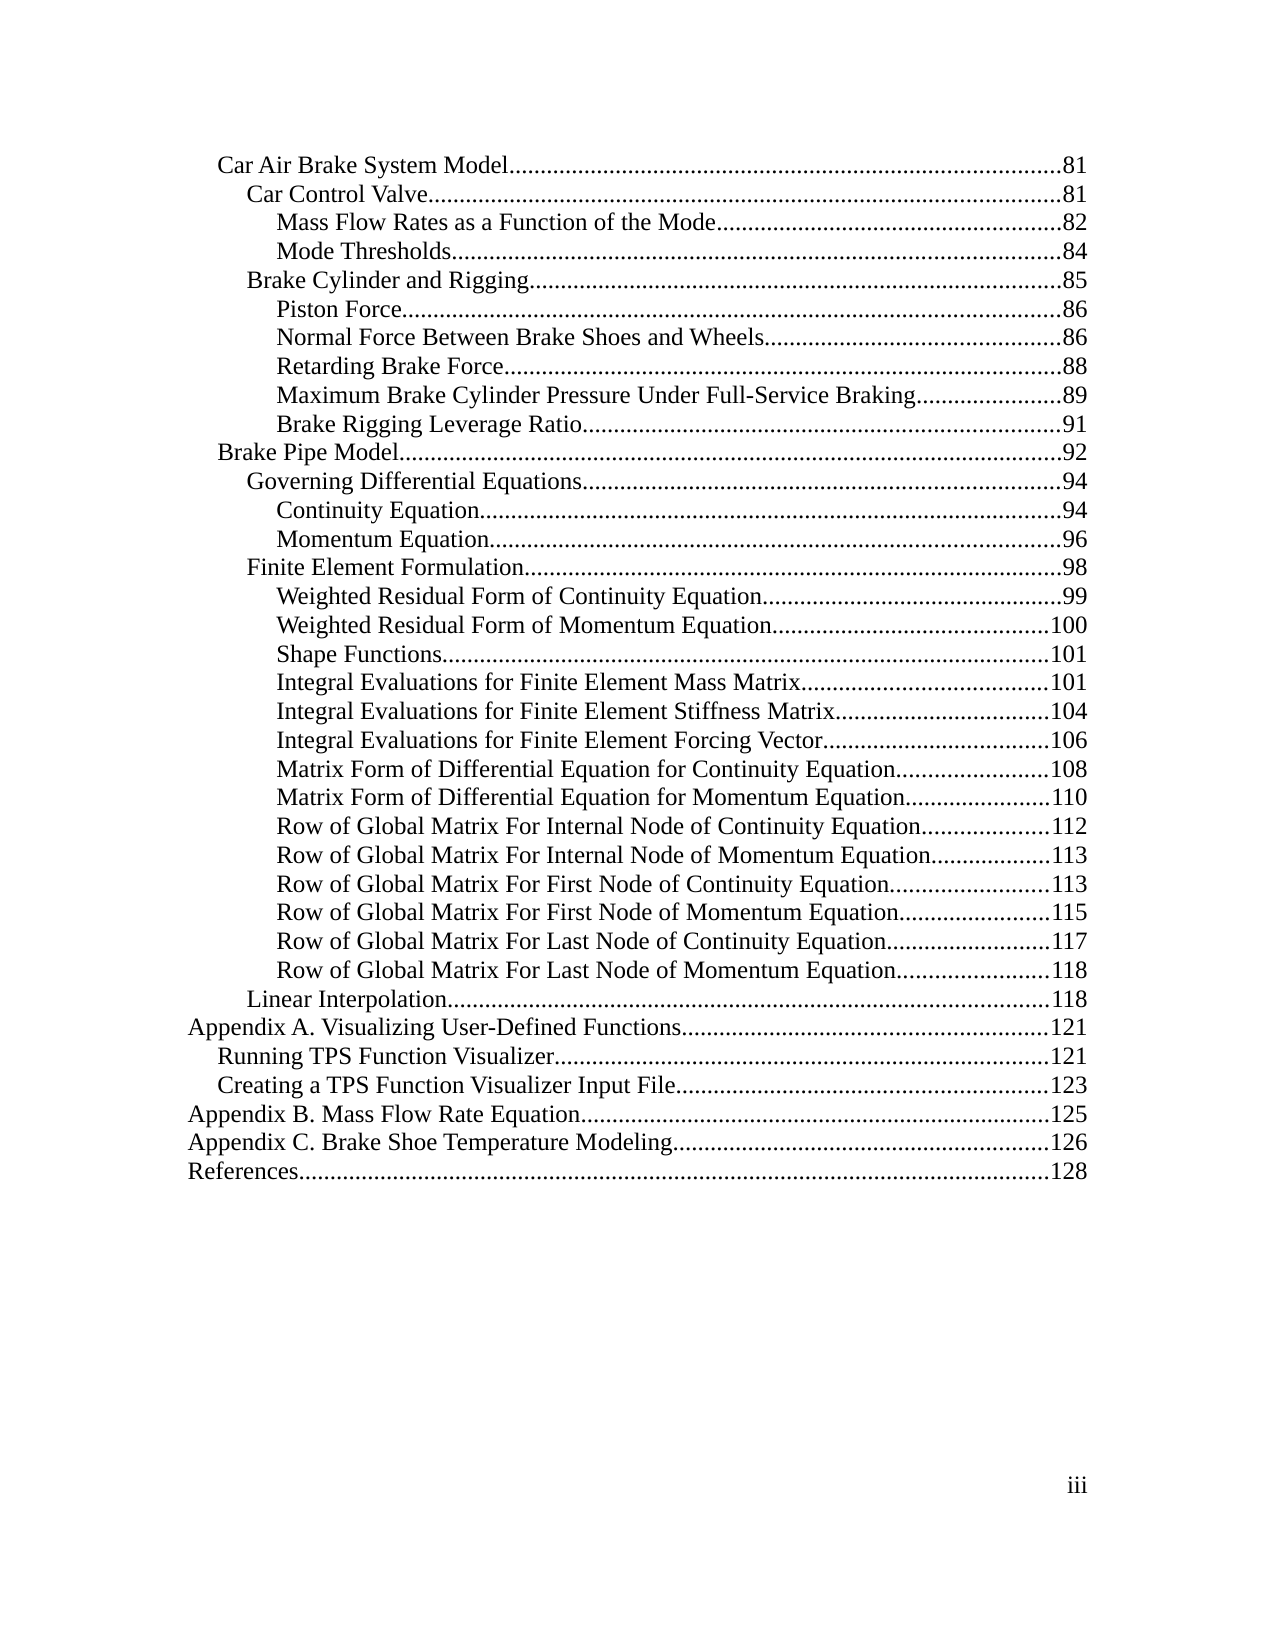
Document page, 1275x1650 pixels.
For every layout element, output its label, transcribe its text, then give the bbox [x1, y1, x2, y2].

text Appendix C. Brake Shoe Temperature Modeling 126 [187, 1127, 1087, 1156]
text Row of Global Matrix For Last Node of Momentum Equation 118 [276, 955, 1087, 984]
text Row of Global Matrix For First Node of Momentum Equation 115 [276, 897, 1087, 926]
text Shape Functions 101 [276, 639, 1087, 667]
text Row of Global Matrix For First Node of Continuity Equation 113 [276, 869, 1087, 897]
text Governing Differential Equations 94 [246, 466, 1087, 495]
text Maximum Brake Cylinder Pressure Under Full-Service Braking 89 [276, 380, 1087, 409]
text Weighted Residual Form of Continuity Equation 99 [276, 581, 1087, 610]
text Momentum Equation 96 [276, 524, 1087, 552]
text Integral Evaluations for Finite Element Forcing Vector 106 [276, 725, 1087, 754]
text Piston Force 86 [276, 294, 1087, 322]
text Weighted Residual Form of Momentum Equation 100 [276, 610, 1087, 639]
text Retarding Brake Force 88 [276, 351, 1087, 380]
text Matrix Form of Differential Equation for Continuity Equation 108 [276, 754, 1087, 782]
text Matrix Form of Differential Equation for Momentum Equation 110 [276, 782, 1087, 811]
text Creating a TPS Function Visualizer Input File 123 [217, 1070, 1087, 1099]
text Row of Global Matrix For Last Node of Continuity Equation 117 [276, 926, 1087, 955]
text Linear Interpolation 118 [246, 984, 1087, 1012]
text Appendix B. Mass Flow Rate Equation 125 [187, 1099, 1087, 1127]
text Mass Flow Rates as a Function of the Mode 82 [276, 207, 1087, 236]
text Car Air Brake System Model 81 [217, 150, 1087, 179]
text Brake Pipe Model 92 [217, 437, 1087, 466]
text Integral Evaluations for Finite Element Stiffness Matrix 104 [276, 696, 1087, 725]
text Car Control Valve 81 [246, 179, 1087, 207]
text Appendix A. Visualizing User-Defined Functions 121 [187, 1012, 1087, 1041]
text Brake Rigging Leverage Ratio 91 [276, 409, 1087, 437]
text Integral Evaluations for Finite Element Mass Matrix 101 [276, 667, 1087, 696]
text Row of Global Matrix For Internal Node of Momentum Equation 113 [276, 840, 1087, 869]
text Finite Element Formulation 98 [246, 552, 1087, 581]
text Normal Force Between Brake Shoes and Wheels 86 [276, 322, 1087, 351]
text Mode Thresholds 84 [276, 236, 1087, 265]
text Row of Global Matrix For Internal Node of Continuity Equation 112 [276, 811, 1087, 840]
text Continuity Equation 94 [276, 495, 1087, 524]
text References 128 [187, 1156, 1087, 1185]
text Brake Cylinder and Rigging 85 [246, 265, 1087, 294]
text Running TPS Function Visualizer 121 [217, 1041, 1087, 1070]
